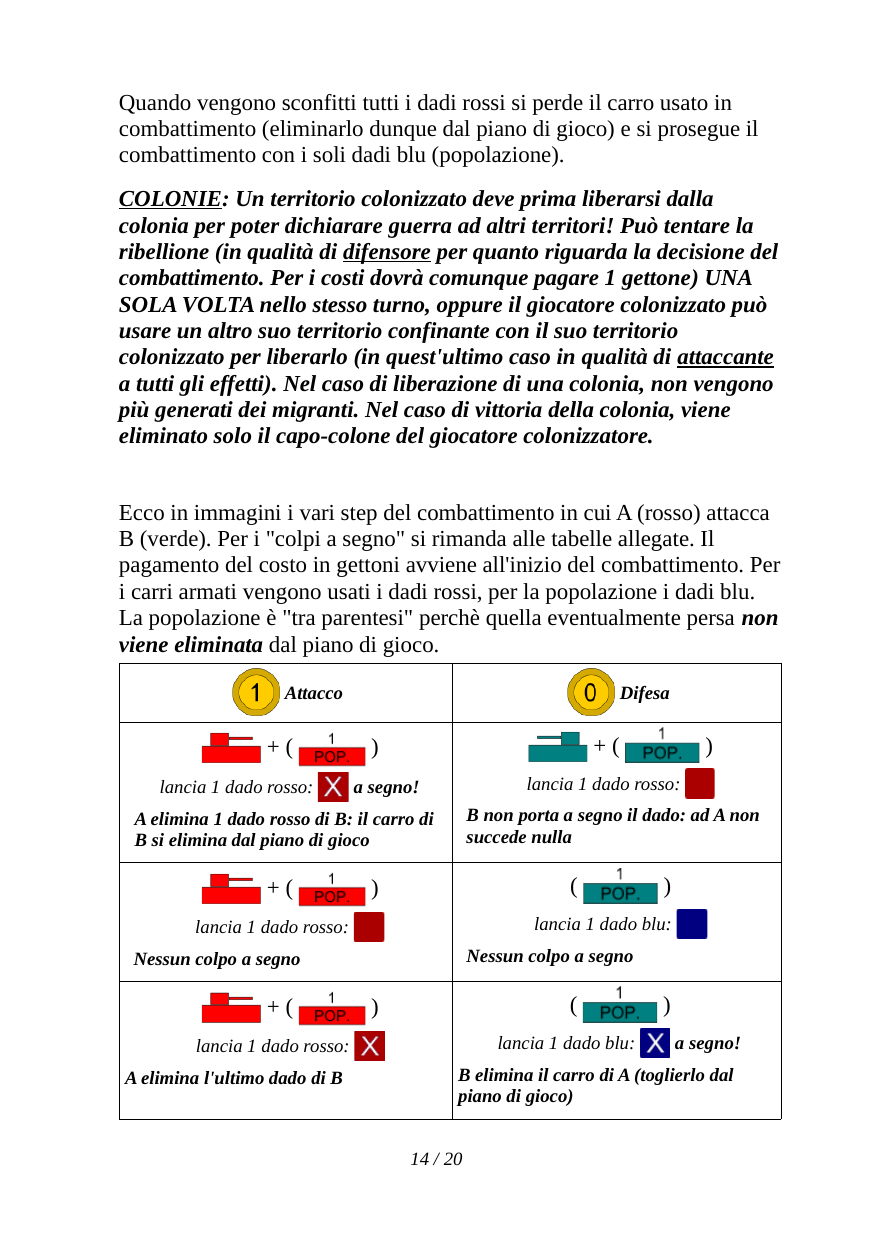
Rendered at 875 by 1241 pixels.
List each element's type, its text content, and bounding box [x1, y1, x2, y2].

picture [354, 1031, 385, 1061]
table_cell ( ) lancia 1 dado blu: Nessun colpo a segno [453, 863, 781, 981]
picture [583, 868, 658, 904]
picture [298, 727, 366, 767]
table_cell + ( ) lancia 1 dado rosso: a segno! A elimina 1 dado rosso di B: il carro di B si elimina dal piano di gioco [120, 723, 452, 862]
picture [640, 1028, 670, 1058]
table_cell ( ) lancia 1 dado blu: a segno! B elimina il carro di A (toglierlo dal piano di gioco) [453, 982, 781, 1118]
picture [232, 668, 280, 716]
picture [201, 871, 261, 904]
picture [353, 912, 385, 942]
picture [298, 986, 366, 1026]
table_header Attacco [120, 664, 452, 722]
text COLONIE: Un territorio colonizzato deve prima liberarsi dalla colonia per poter dichiarare guerra ad altri territori! Può tentare la ribellione (in qualità di difensore per quanto riguarda la decisione del combattimento. Per i costi dovrà comunque pagare 1 gettone) UNA SOLA VOLTA nello stesso turno, oppure il giocatore colonizzato può usare un altro suo territorio confinante con il suo territorio colonizzato per liberarlo (in quest'ultimo caso in qualità di attaccante a tutti gli effetti). Nel caso di liberazione di una colonia, non vengono più generati dei migranti. Nel caso di vittoria della colonia, viene eliminato solo il capo-colone del giocatore colonizzatore. [119, 185, 786, 449]
picture [528, 729, 588, 762]
picture [676, 909, 708, 939]
picture [685, 768, 715, 799]
picture [317, 772, 349, 802]
text Ecco in immagini i vari step del combattimento in cui A (rosso) attacca B (verde). Per i "colpi a segno" si rimanda alle tabelle allegate. Il pagamento del costo in gettoni avviene all'inizio del combattimento. Per i carri armati vengono usati i dadi rossi, per la popolazione i dadi blu. La popolazione è "tra parentesi" perchè quella eventualmente persa non viene eliminata dal piano di gioco. [119, 499, 786, 657]
table_header Difesa [453, 664, 781, 722]
picture [582, 986, 658, 1023]
picture [201, 730, 261, 764]
picture [298, 868, 366, 907]
picture [201, 990, 261, 1023]
table_cell + ( ) lancia 1 dado rosso: B non porta a segno il dado: ad A non succede nulla [453, 723, 781, 862]
table_cell + ( ) lancia 1 dado rosso: A elimina l'ultimo dado di B [120, 982, 452, 1118]
picture [625, 727, 700, 763]
table_cell + ( ) lancia 1 dado rosso: Nessun colpo a segno [120, 863, 452, 981]
picture [567, 668, 615, 716]
text Quando vengono sconfitti tutti i dadi rossi si perde il carro usato in combattimento (eliminarlo dunque dal piano di gioco) e si prosegue il combattimento con i soli dadi blu (popolazione). [119, 88, 786, 168]
